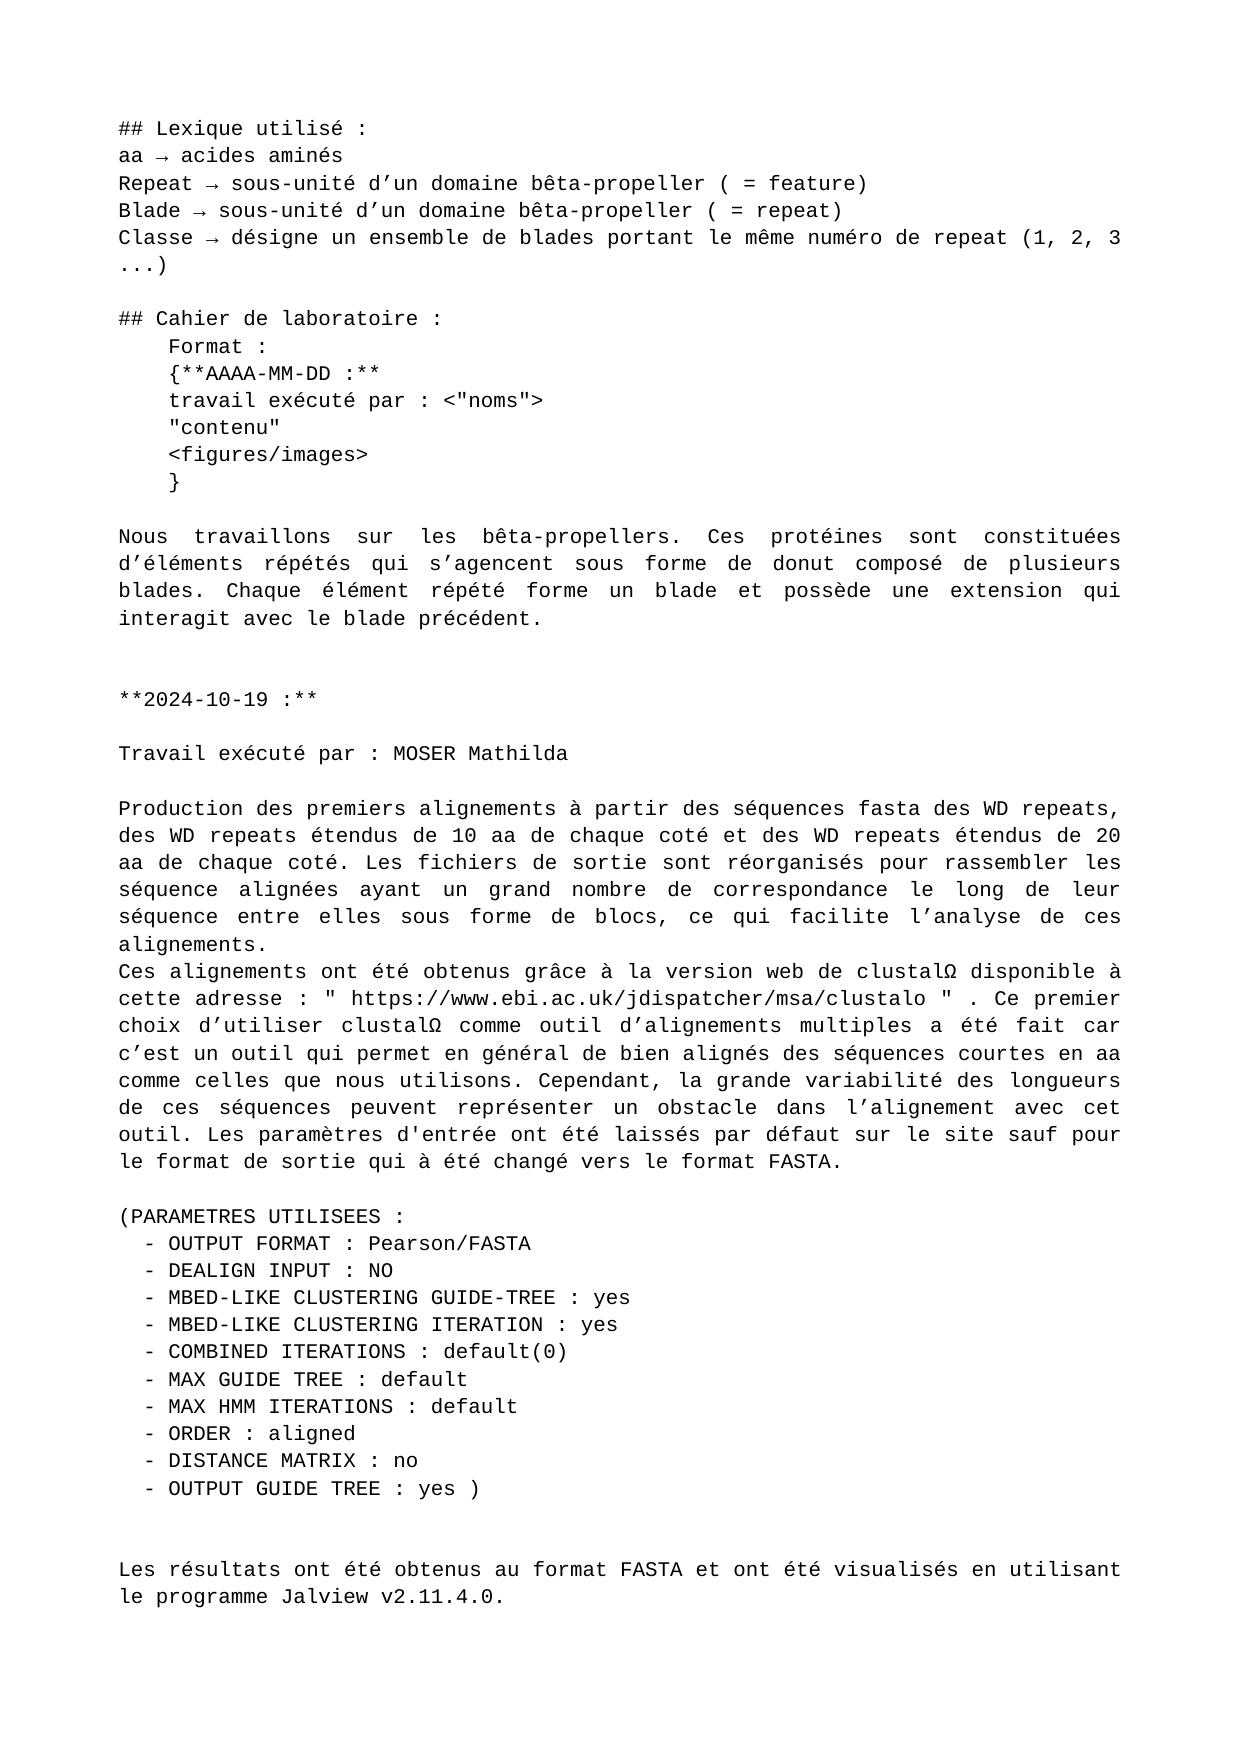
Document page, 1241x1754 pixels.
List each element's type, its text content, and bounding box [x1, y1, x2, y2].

text - MAX HMM ITERATIONS : default [118, 1396, 1122, 1419]
text ## Cahier de laboratoire : [118, 308, 1122, 332]
text Repeat → sous-unité d’un domaine bêta-propeller ( = feature) [118, 172, 1122, 196]
text Ces alignements ont été obtenus grâce à la version web de clustalΩ disponible à cette adresse : " https://www.ebi.ac.uk/jdispatcher/msa/clustalo " . Ce premier choix d’utiliser clustalΩ comme outil d’alignements multiples a été fait car c’est un outil qui permet en général de bien alignés des séquences courtes en aa comme celles que nous utilisons. Cependant, la grande variabilité des longueurs de ces séquences peuvent représenter un obstacle dans l’alignement avec cet outil. Les paramètres d'entrée ont été laissés par défaut sur le site sauf pour le format de sortie qui à été changé vers le format FASTA. [118, 961, 1122, 1175]
text - MBED-LIKE CLUSTERING ITERATION : yes [118, 1314, 1122, 1338]
text ## Lexique utilisé : [118, 118, 1122, 142]
text Les résultats ont été obtenus au format FASTA et ont été visualisés en utilisant le programme Jalview v2.11.4.0. [118, 1559, 1122, 1610]
text Blade → sous-unité d’un domaine bêta-propeller ( = repeat) [118, 200, 1122, 223]
text - ORDER : aligned [118, 1423, 1122, 1447]
text - DISTANCE MATRIX : no [118, 1450, 1122, 1474]
text } [118, 472, 1122, 495]
text "contenu" [118, 417, 1122, 441]
text - MAX GUIDE TREE : default [118, 1369, 1122, 1392]
text - DEALIGN INPUT : NO [118, 1260, 1122, 1284]
text - MBED-LIKE CLUSTERING GUIDE-TREE : yes [118, 1287, 1122, 1311]
text Classe → désigne un ensemble de blades portant le même numéro de repeat (1, 2, 3 ...) [118, 227, 1122, 278]
text <figures/images> [118, 444, 1122, 468]
text - OUTPUT FORMAT : Pearson/FASTA [118, 1233, 1122, 1256]
text Production des premiers alignements à partir des séquences fasta des WD repeats, des WD repeats étendus de 10 aa de chaque coté et des WD repeats étendus de 20 aa de chaque coté. Les fichiers de sortie sont réorganisés pour rassembler les séquence alignées ayant un grand nombre de correspondance le long de leur séquence entre elles sous forme de blocs, ce qui facilite l’analyse de ces alignements. [118, 798, 1122, 957]
text Nous travaillons sur les bêta-propellers. Ces protéines sont constituées d’éléments répétés qui s’agencent sous forme de donut composé de plusieurs blades. Chaque élément répété forme un blade et possède une extension qui interagit avec le blade précédent. [118, 526, 1122, 631]
text (PARAMETRES UTILISEES : [118, 1206, 1122, 1229]
text - COMBINED ITERATIONS : default(0) [118, 1342, 1122, 1365]
text aa → acides aminés [118, 145, 1122, 169]
text travail exécuté par : <"noms"> [118, 390, 1122, 414]
text {**AAAA-MM-DD :** [118, 363, 1122, 386]
text **2024-10-19 :** [118, 689, 1122, 713]
text - OUTPUT GUIDE TREE : yes ) [118, 1477, 1122, 1501]
text Format : [118, 336, 1122, 359]
text Travail exécuté par : MOSER Mathilda [118, 743, 1122, 767]
